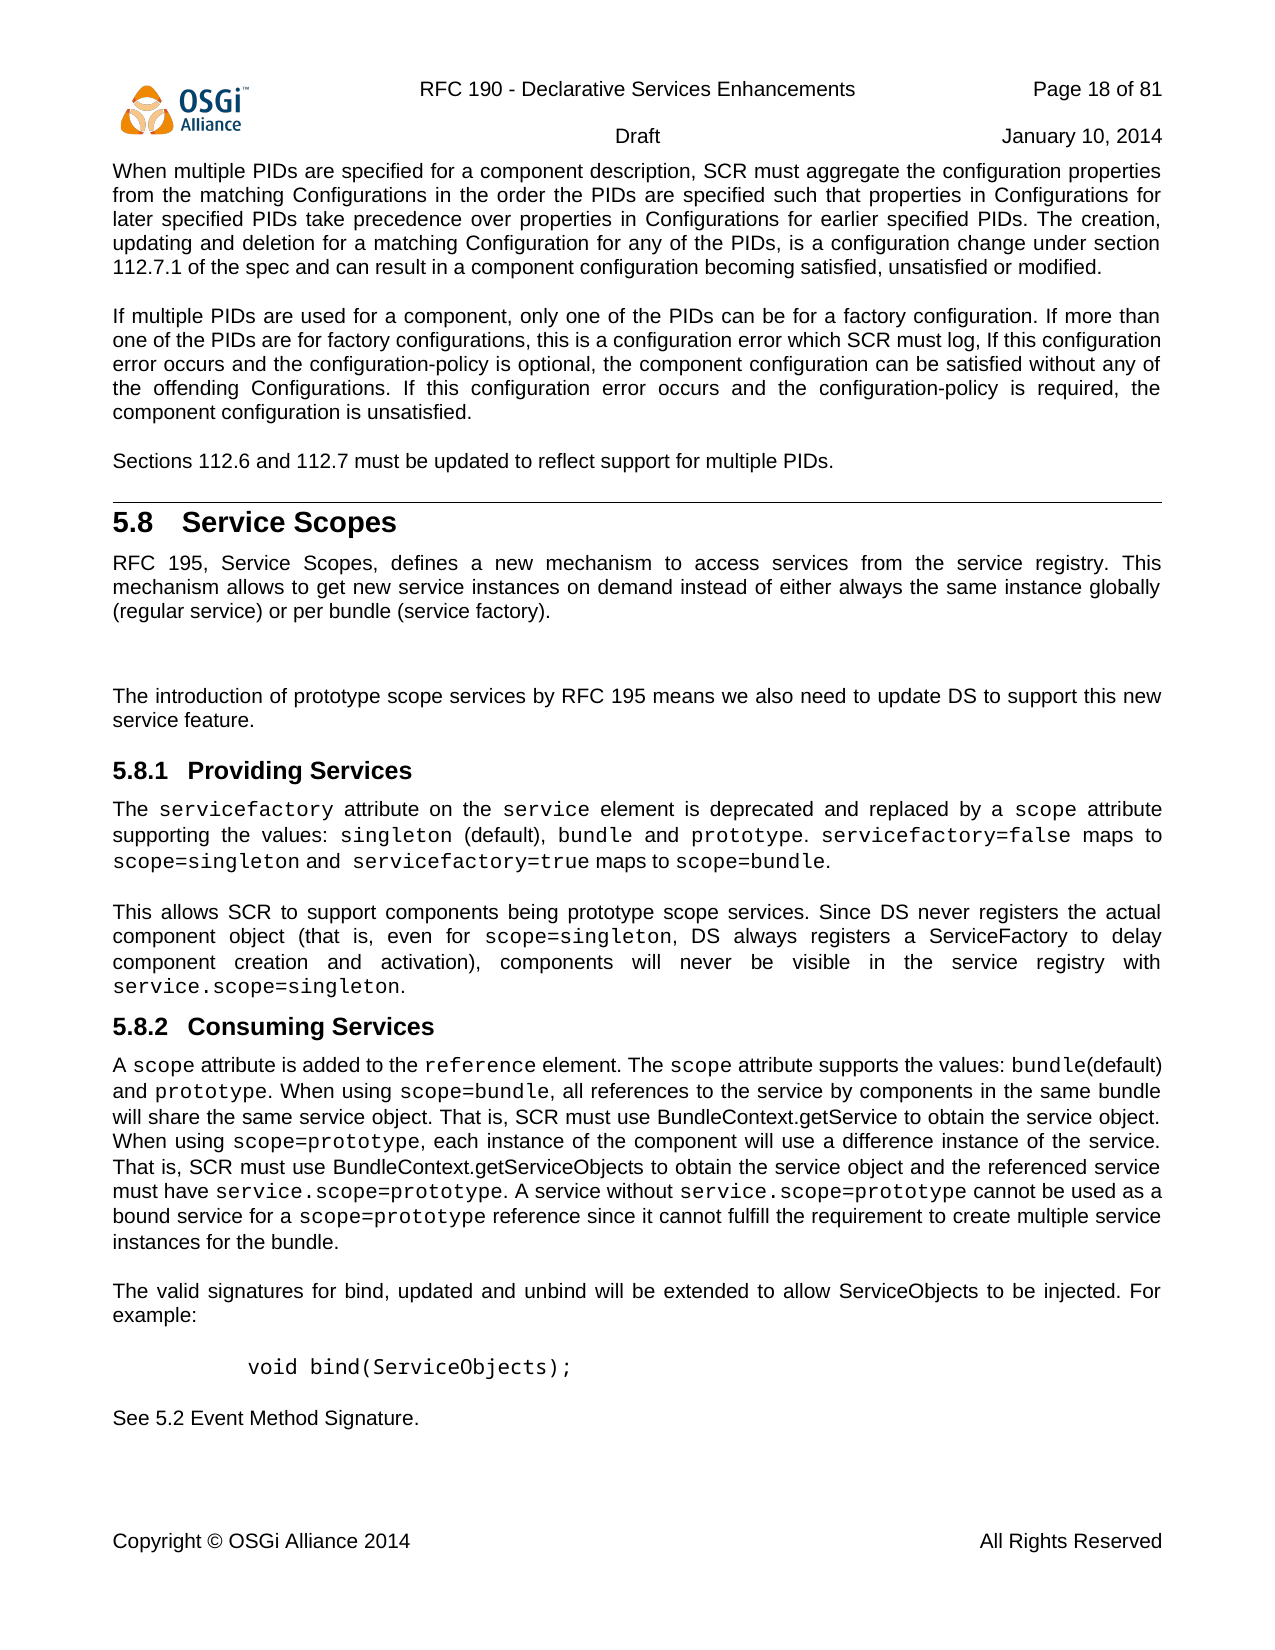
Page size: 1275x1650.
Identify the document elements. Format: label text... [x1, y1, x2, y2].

text Sections 112.6 and 112.7 must be updated to reflect support for multiple PIDs. [112, 448, 1162, 472]
text The introduction of prototype scope services by RFC 195 means we also need to update DS to support this new service feature. [112, 684, 1162, 732]
subtitle Consuming Services [112, 1012, 1162, 1041]
text A scope attribute is added to the reference element. The scope attribute supports the values: bundle(default) and prototype. When using scope=bundle, all references to the service by components in the same bundle will share the same service object. That is, SCR must use BundleContext.getService to obtain the service object. When using scope=prototype, each instance of the component will use a difference instance of the service. That is, SCR must use BundleContext.getServiceObjects to obtain the service object and the referenced service must have service.scope=prototype. A service without service.scope=prototype cannot be used as a bound service for a scope=prototype reference since it cannot fulfill the requirement to create multiple service instances for the bundle. [112, 1053, 1162, 1254]
text When multiple PIDs are specified for a component description, SCR must aggregate the configuration properties from the matching Configurations in the order the PIDs are specified such that properties in Configurations for later specified PIDs take precedence over properties in Configurations for earlier specified PIDs. The creation, updating and deletion for a matching Configuration for any of the PIDs, is a configuration change under section 112.7.1 of the spec and can result in a component configuration becoming satisfied, unsatisfied or modified. [112, 159, 1162, 279]
text RFC 195, Service Scopes, defines a new mechanism to access services from the service registry. This mechanism allows to get new service instances on demand instead of either always the same instance globally (regular service) or per bundle (service factory). [112, 551, 1162, 623]
text void bind(ServiceObjects); [247, 1352, 1162, 1381]
subtitle Providing Services [112, 756, 1162, 785]
text If multiple PIDs are used for a component, only one of the PIDs can be for a factory configuration. If more than one of the PIDs are for factory configurations, this is a configuration error which SCR must log, If this configuration error occurs and the configuration-policy is optional, the component configuration can be satisfied without any of the offending Configurations. If this configuration error occurs and the configuration-policy is required, the component configuration is unsatisfied. [112, 304, 1162, 423]
subtitle Service Scopes [112, 503, 1162, 538]
text This allows SCR to support components being prototype scope services. Since DS never registers the actual component object (that is, even for scope=singleton, DS always registers a ServiceFactory to delay component creation and activation), components will never be visible in the service registry with service.scope=singleton. [112, 900, 1162, 999]
text The valid signatures for bind, updated and unbind will be extended to allow ServiceObjects to be injected. For example: [112, 1279, 1162, 1327]
text See 5.2 Event Method Signature. [112, 1406, 1162, 1429]
text The servicefactory attribute on the service element is deprecated and replaced by a scope attribute supporting the values: singleton (default), bundle and prototype. servicefactory=false maps to scope=singleton and servicefactory=true maps to scope=bundle. [112, 797, 1162, 875]
picture [113, 78, 257, 142]
